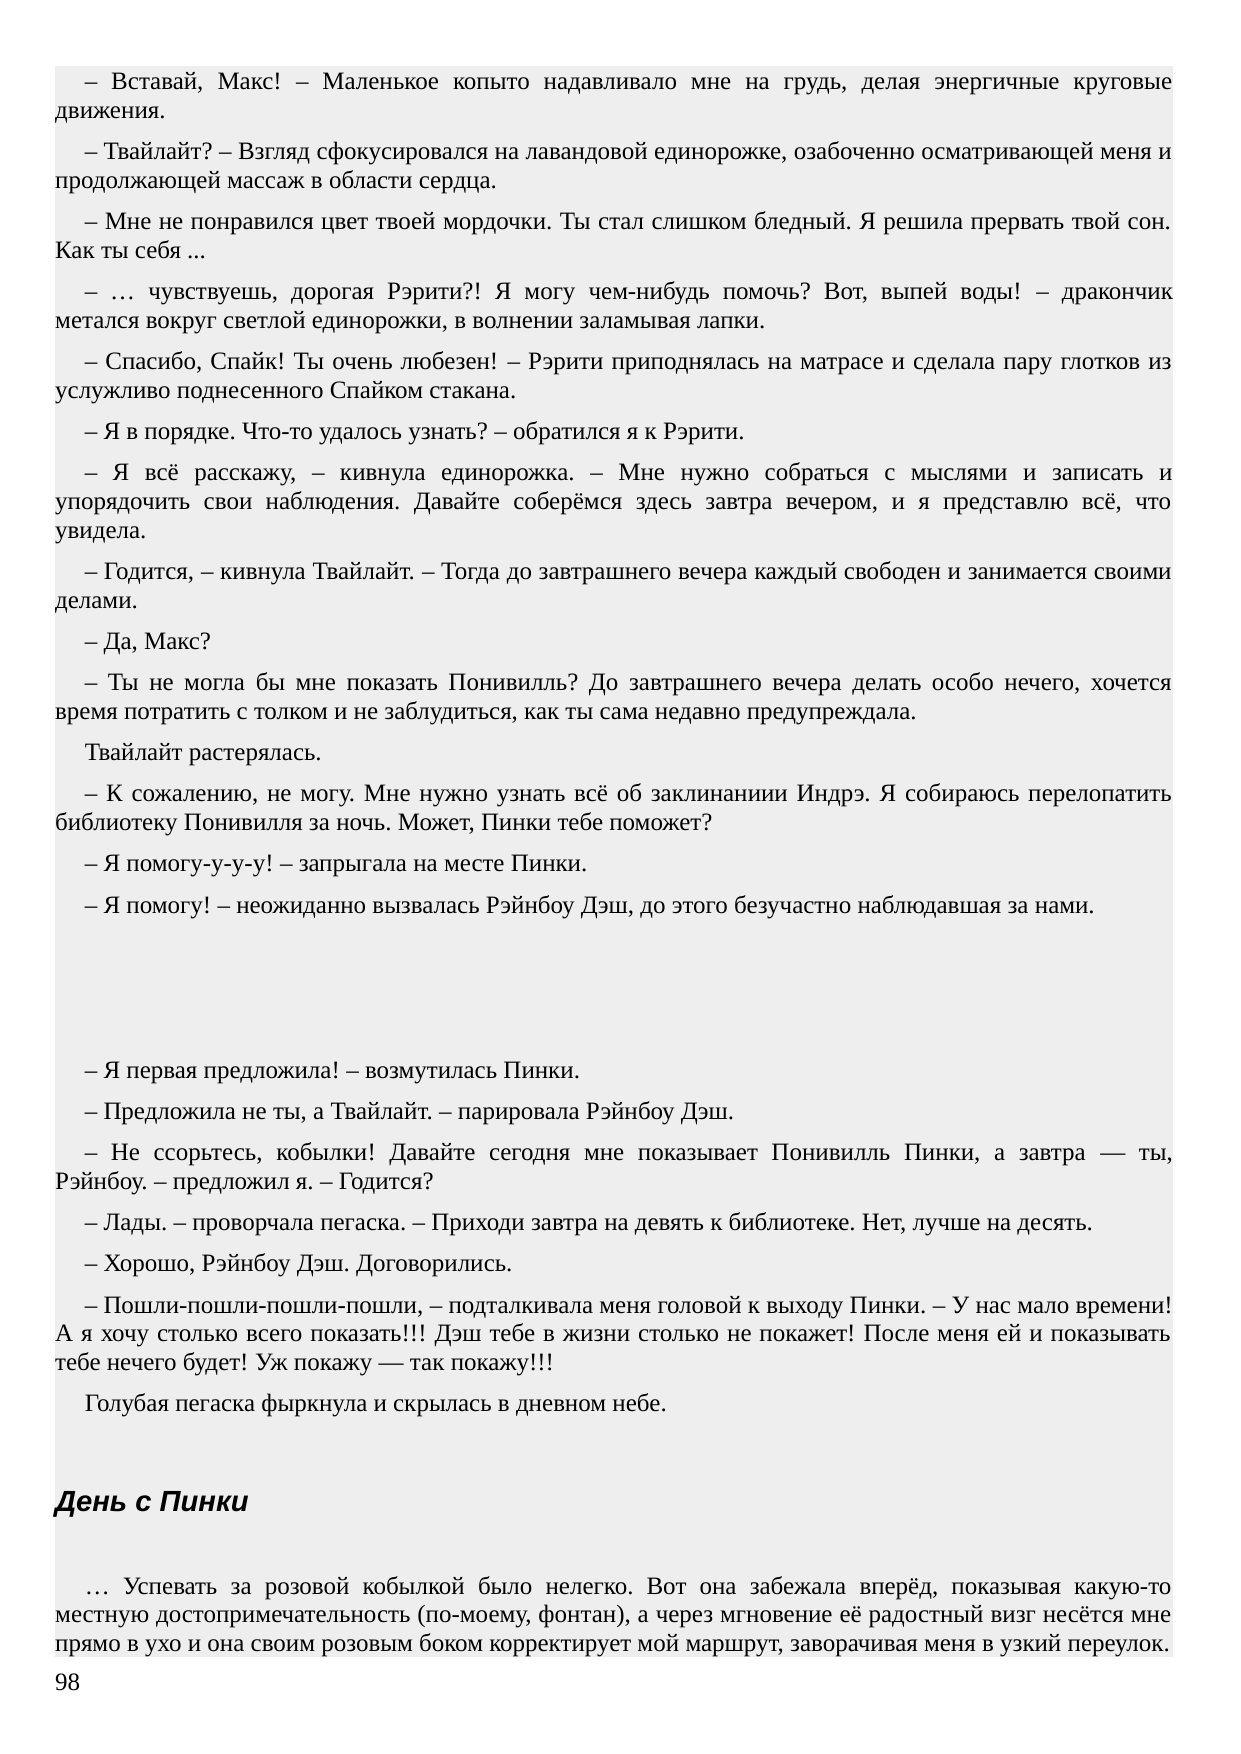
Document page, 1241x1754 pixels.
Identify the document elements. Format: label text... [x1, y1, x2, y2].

text – Мне не понравился цвет твоей мордочки. Ты стал слишком бледный. Я решила прервать твой сон. Как ты себя ... [55, 206, 1173, 263]
text – Годится, – кивнула Твайлайт. – Тогда до завтрашнего вечера каждый свободен и занимается своими делами. [55, 556, 1173, 613]
text – … чувствуешь, дорогая Рэрити?! Я могу чем-нибудь помочь? Вот, выпей воды! – дракончик метался вокруг светлой единорожки, в волнении заламывая лапки. [55, 276, 1173, 333]
text Голубая пегаска фыркнула и скрылась в дневном небе. [55, 1388, 1173, 1417]
text – Пошли-пошли-пошли-пошли, – подталкивала меня головой к выходу Пинки. – У нас мало времени! А я хочу столько всего показать!!! Дэш тебе в жизни столько не покажет! После меня ей и показывать тебе нечего будет! Уж покажу — так покажу!!! [55, 1290, 1173, 1376]
text – Я первая предложила! – возмутилась Пинки. [55, 1055, 1173, 1083]
text Твайлайт растерялась. [55, 737, 1173, 766]
text … Успевать за розовой кобылкой было нелегко. Вот она забежала вперёд, показывая какую-то местную достопримечательность (по-моему, фонтан), а через мгновение её радостный визг несётся мне прямо в ухо и она своим розовым боком корректирует мой маршрут, заворачивая меня в узкий переулок. [55, 1571, 1173, 1657]
text – Лады. – проворчала пегаска. – Приходи завтра на девять к библиотеке. Нет, лучше на десять. [55, 1207, 1173, 1236]
subtitle День с Пинки [55, 1483, 1173, 1517]
text – Предложила не ты, а Твайлайт. – парировала Рэйнбоу Дэш. [55, 1096, 1173, 1125]
text – К сожалению, не могу. Мне нужно узнать всё об заклинаниии Индрэ. Я собираюсь перелопатить библиотеку Понивилля за ночь. Может, Пинки тебе поможет? [55, 778, 1173, 836]
text – Я помогу! – неожиданно вызвалась Рэйнбоу Дэш, до этого безучастно наблюдавшая за нами. [55, 890, 1173, 918]
text – Я всё расскажу, – кивнула единорожка. – Мне нужно собраться с мыслями и записать и упорядочить свои наблюдения. Давайте соберёмся здесь завтра вечером, и я представлю всё, что увидела. [55, 457, 1173, 543]
text – Хорошо, Рэйнбоу Дэш. Договорились. [55, 1248, 1173, 1277]
text – Спасибо, Спайк! Ты очень любезен! – Рэрити приподнялась на матрасе и сделала пару глотков из услужливо поднесенного Спайком стакана. [55, 346, 1173, 403]
text – Вставай, Макс! – Маленькое копыто надавливало мне на грудь, делая энергичные круговые движения. [55, 66, 1173, 123]
text – Я в порядке. Что-то удалось узнать? – обратился я к Рэрити. [55, 416, 1173, 445]
text – Ты не могла бы мне показать Понивилль? До завтрашнего вечера делать особо нечего, хочется время потратить с толком и не заблудиться, как ты сама недавно предупреждала. [55, 667, 1173, 725]
text – Да, Макс? [55, 626, 1173, 655]
text – Твайлайт? – Взгляд сфокусировался на лавандовой единорожке, озабоченно осматривающей меня и продолжающей массаж в области сердца. [55, 136, 1173, 193]
text – Я помогу-у-у-у! – запрыгала на месте Пинки. [55, 848, 1173, 877]
text – Не ссорьтесь, кобылки! Давайте сегодня мне показывает Понивилль Пинки, а завтра — ты, Рэйнбоу. – предложил я. – Годится? [55, 1137, 1173, 1195]
